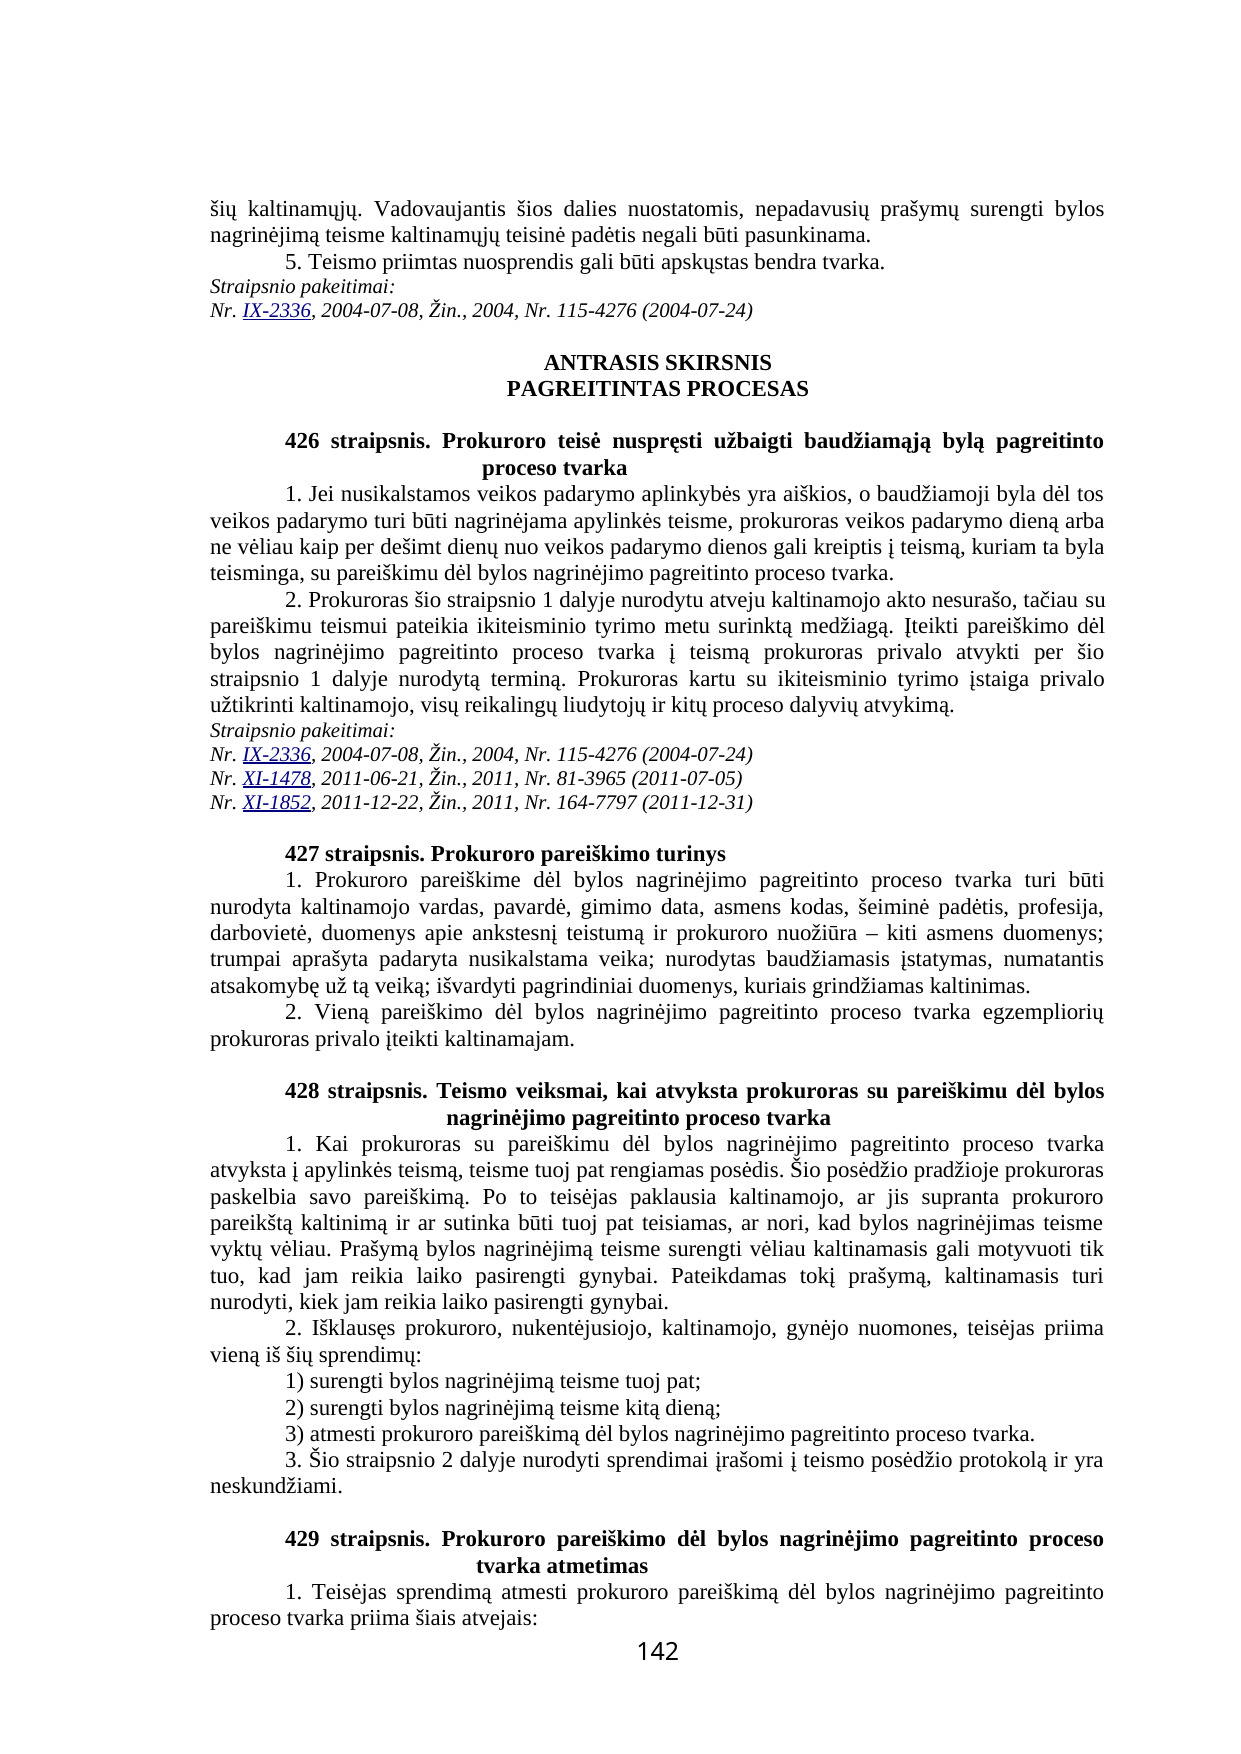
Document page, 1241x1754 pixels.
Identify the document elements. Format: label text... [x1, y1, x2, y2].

text 1. Prokuroro pareiškime dėl bylos nagrinėjimo pagreitinto proceso tvarka turi būti nurodyta kaltinamojo vardas, pavardė, gimimo data, asmens kodas, šeiminė padėtis, profesija, darbovietė, duomenys apie ankstesnį teistumą ir prokuroro nuožiūra – kiti asmens duomenys; trumpai aprašyta padaryta nusikalstama veika; nurodytas baudžiamasis įstatymas, numatantis atsakomybę už tą veiką; išvardyti pagrindiniai duomenys, kuriais grindžiamas kaltinimas. [210, 866, 1106, 998]
text 3. Šio straipsnio 2 dalyje nurodyti sprendimai įrašomi į teismo posėdžio protokolą ir yra neskundžiami. [210, 1446, 1106, 1499]
text 1. Teisėjas sprendimą atmesti prokuroro pareiškimą dėl bylos nagrinėjimo pagreitinto proceso tvarka priima šiais atvejais: [210, 1578, 1106, 1631]
text 1. Kai prokuroras su pareiškimu dėl bylos nagrinėjimo pagreitinto proceso tvarka atvyksta į apylinkės teismą, teisme tuoj pat rengiamas posėdis. Šio posėdžio pradžioje prokuroras paskelbia savo pareiškimą. Po to teisėjas paklausia kaltinamojo, ar jis supranta prokuroro pareikštą kaltinimą ir ar sutinka būti tuoj pat teisiamas, ar nori, kad bylos nagrinėjimas teisme vyktų vėliau. Prašymą bylos nagrinėjimą teisme surengti vėliau kaltinamasis gali motyvuoti tik tuo, kad jam reikia laiko pasirengti gynybai. Pateikdamas tokį prašymą, kaltinamasis turi nurodyti, kiek jam reikia laiko pasirengti gynybai. [210, 1130, 1106, 1314]
text šių kaltinamųjų. Vadovaujantis šios dalies nuostatomis, nepadavusių prašymų surengti bylos nagrinėjimą teisme kaltinamųjų teisinė padėtis negali būti pasunkinama. [210, 195, 1106, 248]
text 426 straipsnis. Prokuroro teisė nuspręsti užbaigti baudžiamąją bylą pagreitinto proceso tvarka [285, 428, 1106, 480]
text 428 straipsnis. Teismo veiksmai, kai atvyksta prokuroras su pareiškimu dėl bylos nagrinėjimo pagreitinto proceso tvarka [285, 1077, 1106, 1130]
text 1) surengti bylos nagrinėjimą teisme tuoj pat; [210, 1367, 1106, 1393]
text 1. Jei nusikalstamos veikos padarymo aplinkybės yra aiškios, o baudžiamoji byla dėl tos veikos padarymo turi būti nagrinėjama apylinkės teisme, prokuroras veikos padarymo dieną arba ne vėliau kaip per dešimt dienų nuo veikos padarymo dienos gali kreiptis į teismą, kuriam ta byla teisminga, su pareiškimu dėl bylos nagrinėjimo pagreitinto proceso tvarka. [210, 480, 1106, 586]
text 2. Vieną pareiškimo dėl bylos nagrinėjimo pagreitinto proceso tvarka egzempliorių prokuroras privalo įteikti kaltinamajam. [210, 998, 1106, 1051]
text 2. Prokuroras šio straipsnio 1 dalyje nurodytu atveju kaltinamojo akto nesurašo, tačiau su pareiškimu teismui pateikia ikiteisminio tyrimo metu surinktą medžiagą. Įteikti pareiškimo dėl bylos nagrinėjimo pagreitinto proceso tvarka į teismą prokuroras privalo atvykti per šio straipsnio 1 dalyje nurodytą terminą. Prokuroras kartu su ikiteisminio tyrimo įstaiga privalo užtikrinti kaltinamojo, visų reikalingų liudytojų ir kitų proceso dalyvių atvykimą. [210, 586, 1106, 717]
text 5. Teismo priimtas nuosprendis gali būti apskųstas bendra tvarka. [210, 248, 1106, 274]
text Pagreitintas procesas [210, 375, 1106, 401]
text 429 straipsnis. Prokuroro pareiškimo dėl bylos nagrinėjimo pagreitinto proceso tvarka atmetimas [285, 1525, 1106, 1578]
text Straipsnio pakeitimai: [210, 274, 1106, 298]
text ANTRASIS SKIRSNIS [210, 348, 1106, 375]
text Nr. IX-2336, 2004-07-08, Žin., 2004, Nr. 115-4276 (2004-07-24) [210, 742, 1106, 766]
text Nr. XI-1852, 2011-12-22, Žin., 2011, Nr. 164-7797 (2011-12-31) [210, 790, 1106, 814]
text 3) atmesti prokuroro pareiškimą dėl bylos nagrinėjimo pagreitinto proceso tvarka. [210, 1420, 1106, 1446]
text Straipsnio pakeitimai: [210, 717, 1106, 742]
text Nr. XI-1478, 2011-06-21, Žin., 2011, Nr. 81-3965 (2011-07-05) [210, 766, 1106, 790]
text 2. Išklausęs prokuroro, nukentėjusiojo, kaltinamojo, gynėjo nuomones, teisėjas priima vieną iš šių sprendimų: [210, 1314, 1106, 1367]
text Nr. IX-2336, 2004-07-08, Žin., 2004, Nr. 115-4276 (2004-07-24) [210, 298, 1106, 322]
text 2) surengti bylos nagrinėjimą teisme kitą dieną; [210, 1393, 1106, 1420]
text 427 straipsnis. Prokuroro pareiškimo turinys [210, 840, 1106, 866]
